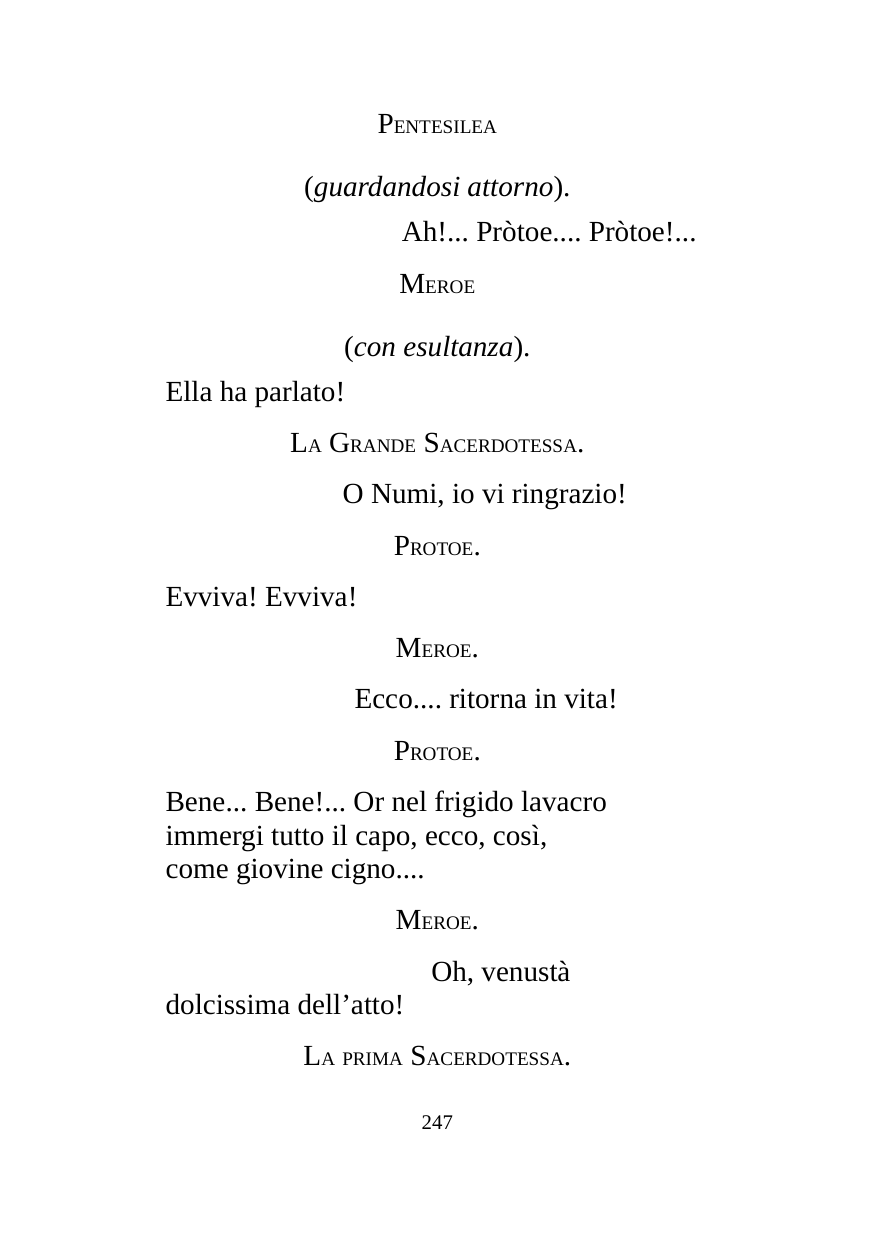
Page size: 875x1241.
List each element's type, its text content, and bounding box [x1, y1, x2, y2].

text (guardandosi attorno). [106, 169, 768, 203]
text Evviva! Evviva! [165, 579, 768, 613]
text Pentesilea [106, 106, 768, 140]
text (con esultanza). [106, 329, 768, 362]
text La Grande Sacerdotessa. [106, 425, 768, 459]
text Meroe [106, 266, 768, 299]
text O Numi, io vi ringrazio! [165, 477, 768, 510]
text La prima Sacerdotessa. [106, 1038, 768, 1072]
text Oh, venustà dolcissima dell’atto! [165, 954, 768, 1021]
text Meroe. [106, 902, 768, 936]
text Ella ha parlato! [165, 374, 768, 408]
text Ah!... Pròtoe.... Pròtoe!... [165, 214, 768, 248]
text Protoe. [106, 733, 768, 766]
text Bene... Bene!... Or nel frigido lavacro immergi tutto il capo, ecco, così, come giovine cigno.... [165, 784, 768, 885]
text Protoe. [106, 528, 768, 561]
text Ecco.... ritorna in vita! [165, 682, 768, 715]
text Meroe. [106, 630, 768, 664]
